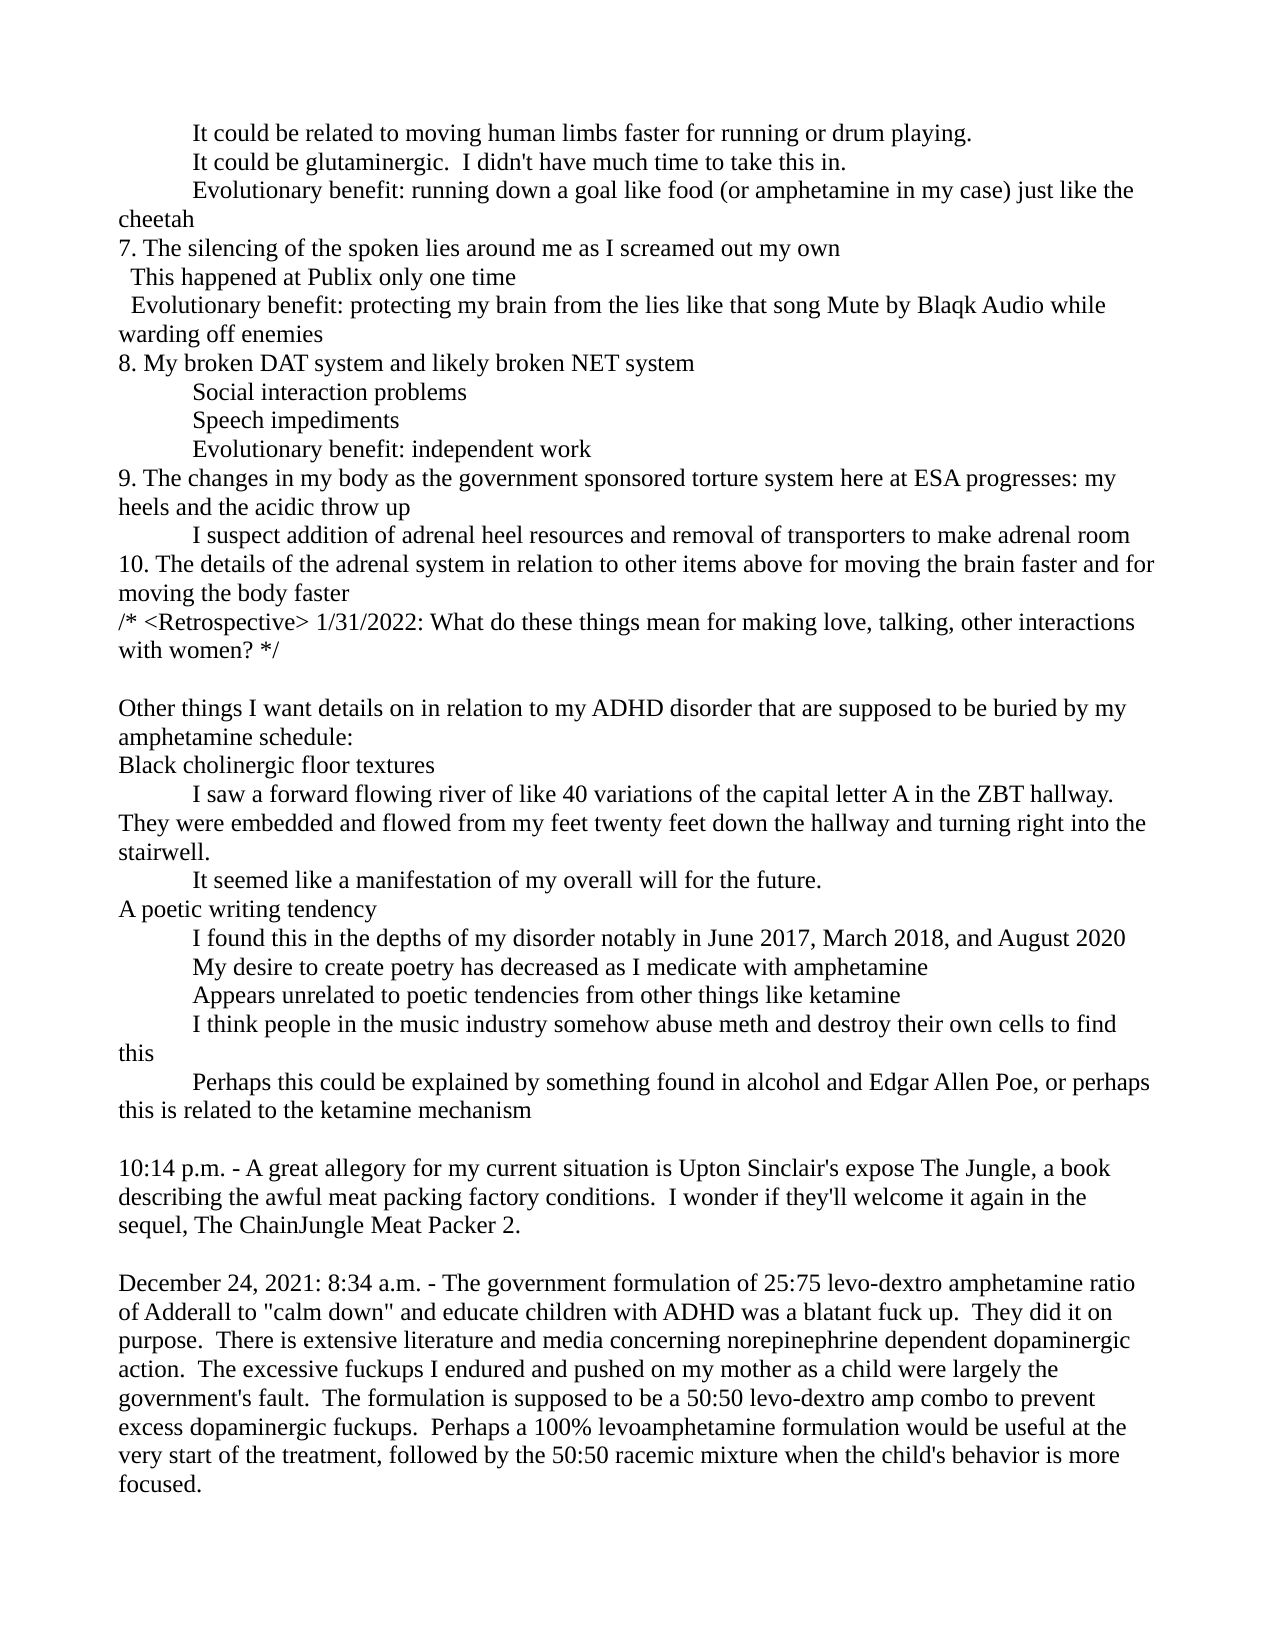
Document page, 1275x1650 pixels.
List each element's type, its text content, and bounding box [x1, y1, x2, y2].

text Speech impediments [118, 406, 1157, 434]
text A poetic writing tendency [118, 894, 1157, 923]
text Black cholinergic floor textures [118, 751, 1157, 779]
text This happened at Publix only one time [118, 262, 1157, 291]
text It seemed like a manifestation of my overall will for the future. [118, 866, 1157, 894]
text My desire to create poetry has decreased as I medicate with amphetamine [118, 952, 1157, 981]
text 9. The changes in my body as the government sponsored torture system here at ESA progresses: my heels and the acidic throw up [118, 463, 1157, 521]
text Evolutionary benefit: protecting my brain from the lies like that song Mute by Blaqk Audio while warding off enemies [118, 291, 1157, 348]
text I found this in the depths of my disorder notably in June 2017, March 2018, and August 2020 [118, 923, 1157, 952]
text 7. The silencing of the spoken lies around me as I screamed out my own [118, 233, 1157, 262]
text December 24, 2021: 8:34 a.m. - The government formulation of 25:75 levo-dextro amphetamine ratio of Adderall to "calm down" and educate children with ADHD was a blatant fuck up. They did it on purpose. There is extensive literature and media concerning norepinephrine dependent dopaminergic action. The excessive fuckups I endured and pushed on my mother as a child were largely the government's fault. The formulation is supposed to be a 50:50 levo-dextro amp combo to prevent excess dopaminergic fuckups. Perhaps a 100% levoamphetamine formulation would be useful at the very start of the treatment, followed by the 50:50 racemic mixture when the child's behavior is more focused. [118, 1268, 1157, 1498]
text Perhaps this could be explained by something found in alcohol and Edgar Allen Poe, or perhaps this is related to the ketamine mechanism [118, 1067, 1157, 1124]
text Social interaction problems [118, 377, 1157, 406]
text Appears unrelated to poetic tendencies from other things like ketamine [118, 981, 1157, 1009]
text Evolutionary benefit: independent work [118, 434, 1157, 463]
text /* <Retrospective> 1/31/2022: What do these things mean for making love, talking, other interactions with women? */ [118, 607, 1157, 664]
text It could be related to moving human limbs faster for running or drum playing. [118, 118, 1157, 147]
text Evolutionary benefit: running down a goal like food (or amphetamine in my case) just like the cheetah [118, 176, 1157, 233]
text It could be glutaminergic. I didn't have much time to take this in. [118, 147, 1157, 176]
text I think people in the music industry somehow abuse meth and destroy their own cells to find this [118, 1009, 1157, 1067]
text 10. The details of the adrenal system in relation to other items above for moving the brain faster and for moving the body faster [118, 549, 1157, 607]
text Other things I want details on in relation to my ADHD disorder that are supposed to be buried by my amphetamine schedule: [118, 693, 1157, 751]
text I suspect addition of adrenal heel resources and removal of transporters to make adrenal room [118, 521, 1157, 549]
text I saw a forward flowing river of like 40 variations of the capital letter A in the ZBT hallway. They were embedded and flowed from my feet twenty feet down the hallway and turning right into the stairwell. [118, 779, 1157, 866]
text 10:14 p.m. - A great allegory for my current situation is Upton Sinclair's expose The Jungle, a book describing the awful meat packing factory conditions. I wonder if they'll welcome it again in the sequel, The ChainJungle Meat Packer 2. [118, 1153, 1157, 1239]
text 8. My broken DAT system and likely broken NET system [118, 348, 1157, 377]
